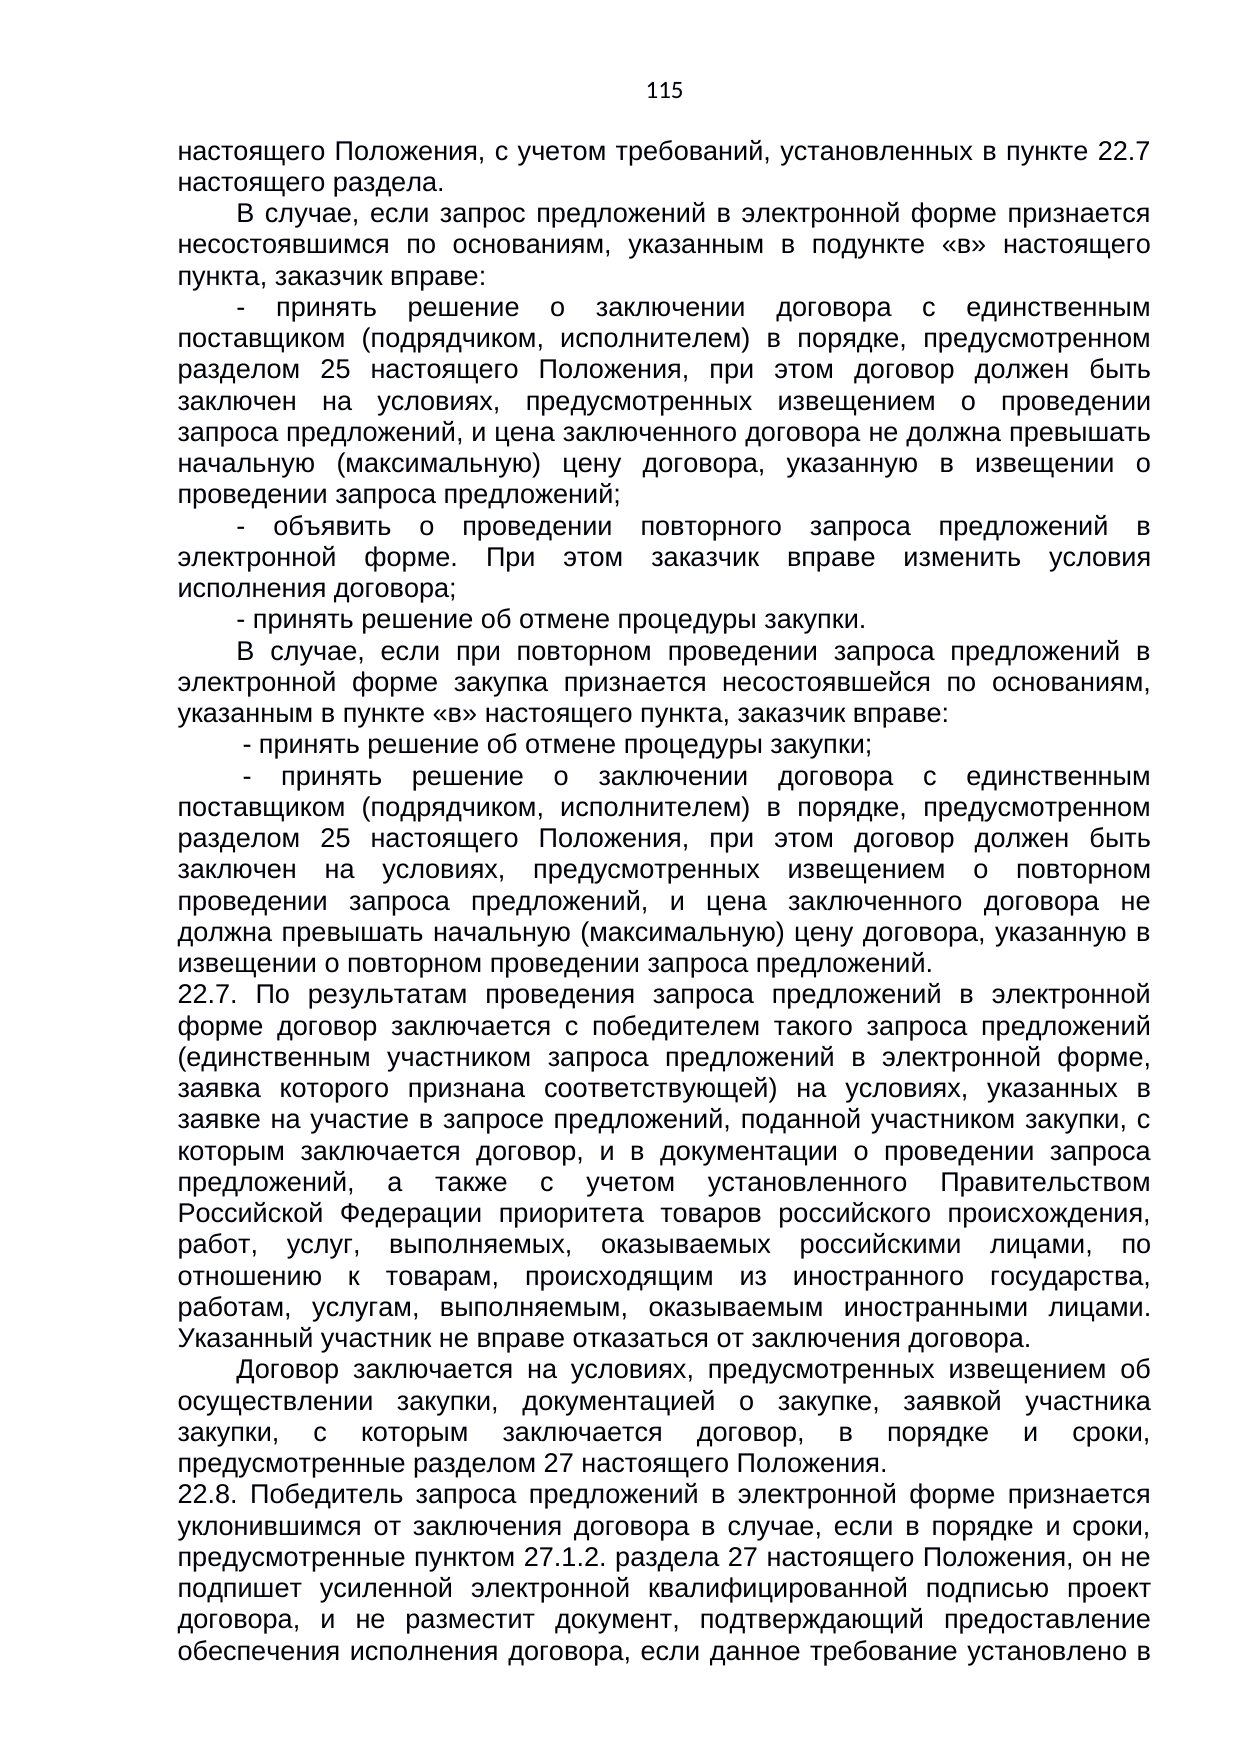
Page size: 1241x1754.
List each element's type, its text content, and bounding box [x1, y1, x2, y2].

text - принять решение об отмене процедуры закупки. [177, 603, 1152, 635]
text В случае, если запрос предложений в электронной форме признается несостоявшимся по основаниям, указанным в подункте «в» настоящего пункта, заказчик вправе: [177, 197, 1152, 291]
text настоящего Положения, с учетом требований, установленных в пункте 22.7 настоящего раздела. [177, 135, 1152, 197]
text 22.7. По результатам проведения запроса предложений в электронной форме договор заключается с победителем такого запроса предложений (единственным участником запроса предложений в электронной форме, заявка которого признана соответствующей) на условиях, указанных в заявке на участие в запросе предложений, поданной участником закупки, с которым заключается договор, и в документации о проведении запроса предложений, а также с учетом установленного Правительством Российской Федерации приоритета товаров российского происхождения, работ, услуг, выполняемых, оказываемых российскими лицами, по отношению к товарам, происходящим из иностранного государства, работам, услугам, выполняемым, оказываемым иностранными лицами. Указанный участник не вправе отказаться от заключения договора. [177, 978, 1152, 1353]
text - объявить о проведении повторного запроса предложений в электронной форме. При этом заказчик вправе изменить условия исполнения договора; [177, 510, 1152, 603]
text - принять решение о заключении договора с единственным поставщиком (подрядчиком, исполнителем) в порядке, предусмотренном разделом 25 настоящего Положения, при этом договор должен быть заключен на условиях, предусмотренных извещением о повторном проведении запроса предложений, и цена заключенного договора не должна превышать начальную (максимальную) цену договора, указанную в извещении о повторном проведении запроса предложений. [177, 760, 1152, 978]
text Договор заключается на условиях, предусмотренных извещением об осуществлении закупки, документацией о закупке, заявкой участника закупки, с которым заключается договор, в порядке и сроки, предусмотренные разделом 27 настоящего Положения. [177, 1353, 1152, 1478]
text - принять решение о заключении договора с единственным поставщиком (подрядчиком, исполнителем) в порядке, предусмотренном разделом 25 настоящего Положения, при этом договор должен быть заключен на условиях, предусмотренных извещением о проведении запроса предложений, и цена заключенного договора не должна превышать начальную (максимальную) цену договора, указанную в извещении о проведении запроса предложений; [177, 291, 1152, 510]
text - принять решение об отмене процедуры закупки; [177, 728, 1152, 760]
text 22.8. Победитель запроса предложений в электронной форме признается уклонившимся от заключения договора в случае, если в порядке и сроки, предусмотренные пунктом 27.1.2. раздела 27 настоящего Положения, он не подпишет усиленной электронной квалифицированной подписью проект договора, и не разместит документ, подтверждающий предоставление обеспечения исполнения договора, если данное требование установлено в [177, 1478, 1152, 1666]
text В случае, если при повторном проведении запроса предложений в электронной форме закупка признается несостоявшейся по основаниям, указанным в пункте «в» настоящего пункта, заказчик вправе: [177, 635, 1152, 728]
